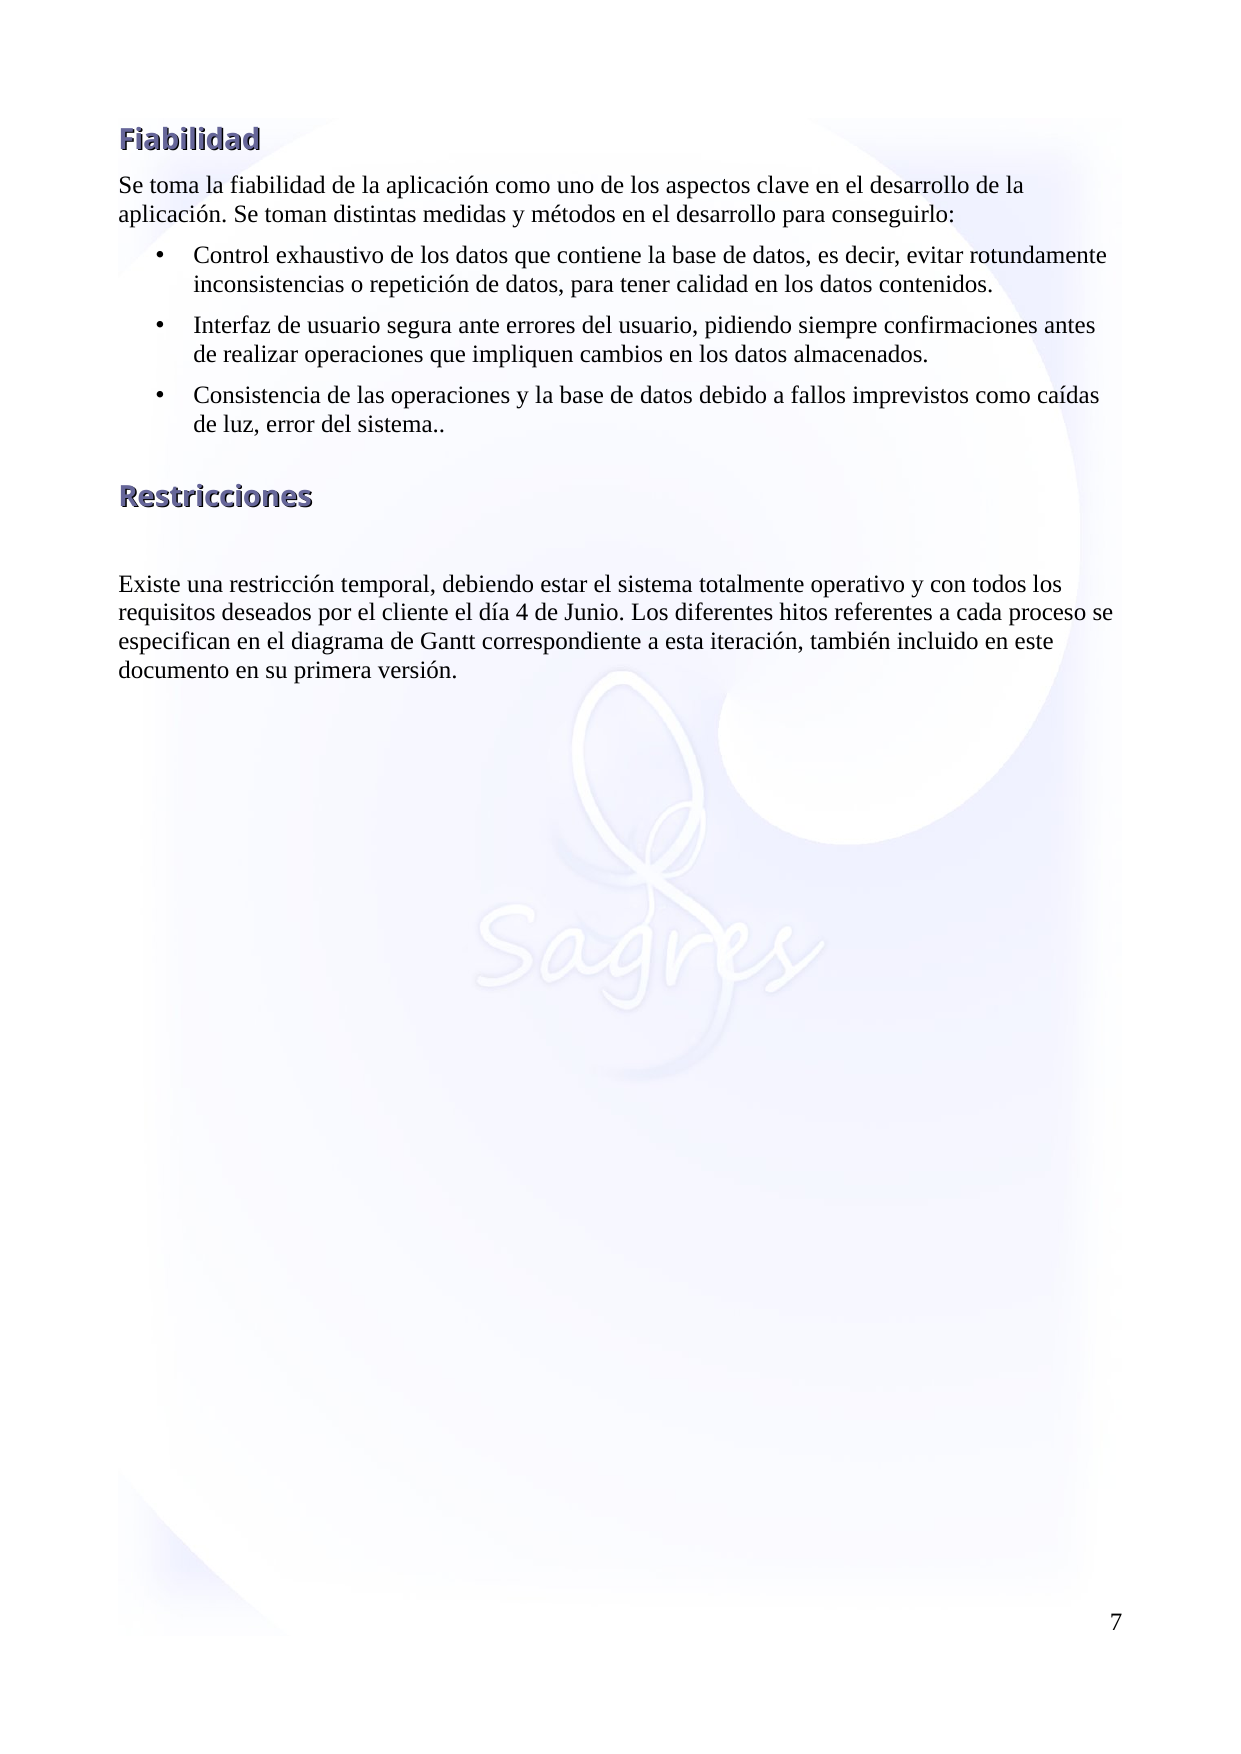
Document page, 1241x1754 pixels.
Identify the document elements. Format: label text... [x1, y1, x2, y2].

picture [118, 158, 1122, 170]
list Interfaz de usuario segura ante errores del usuario, pidiendo siempre confirmaciones antes de realizar operaciones que impliquen cambios en los datos almacenados. [156, 310, 1122, 368]
text Se toma la fiabilidad de la aplicación como uno de los aspectos clave en el desarrollo de la aplicación. Se toman distintas medidas y métodos en el desarrollo para conseguirlo: [118, 170, 1122, 228]
picture [118, 515, 1122, 569]
picture [118, 228, 1122, 475]
picture [118, 684, 1122, 1636]
subtitle Fiabilidad [118, 118, 1122, 158]
list Control exhaustivo de los datos que contiene la base de datos, es decir, evitar rotundamente inconsistencias o repetición de datos, para tener calidad en los datos contenidos. [156, 240, 1122, 298]
text Existe una restricción temporal, debiendo estar el sistema totalmente operativo y con todos los requisitos deseados por el cliente el día 4 de Junio. Los diferentes hitos referentes a cada proceso se especifican en el diagrama de Gantt correspondiente a esta iteración, también incluido en este documento en su primera versión. [118, 569, 1122, 684]
subtitle Restricciones [118, 475, 1122, 515]
list Consistencia de las operaciones y la base de datos debido a fallos imprevistos como caídas de luz, error del sistema.. [156, 380, 1122, 438]
